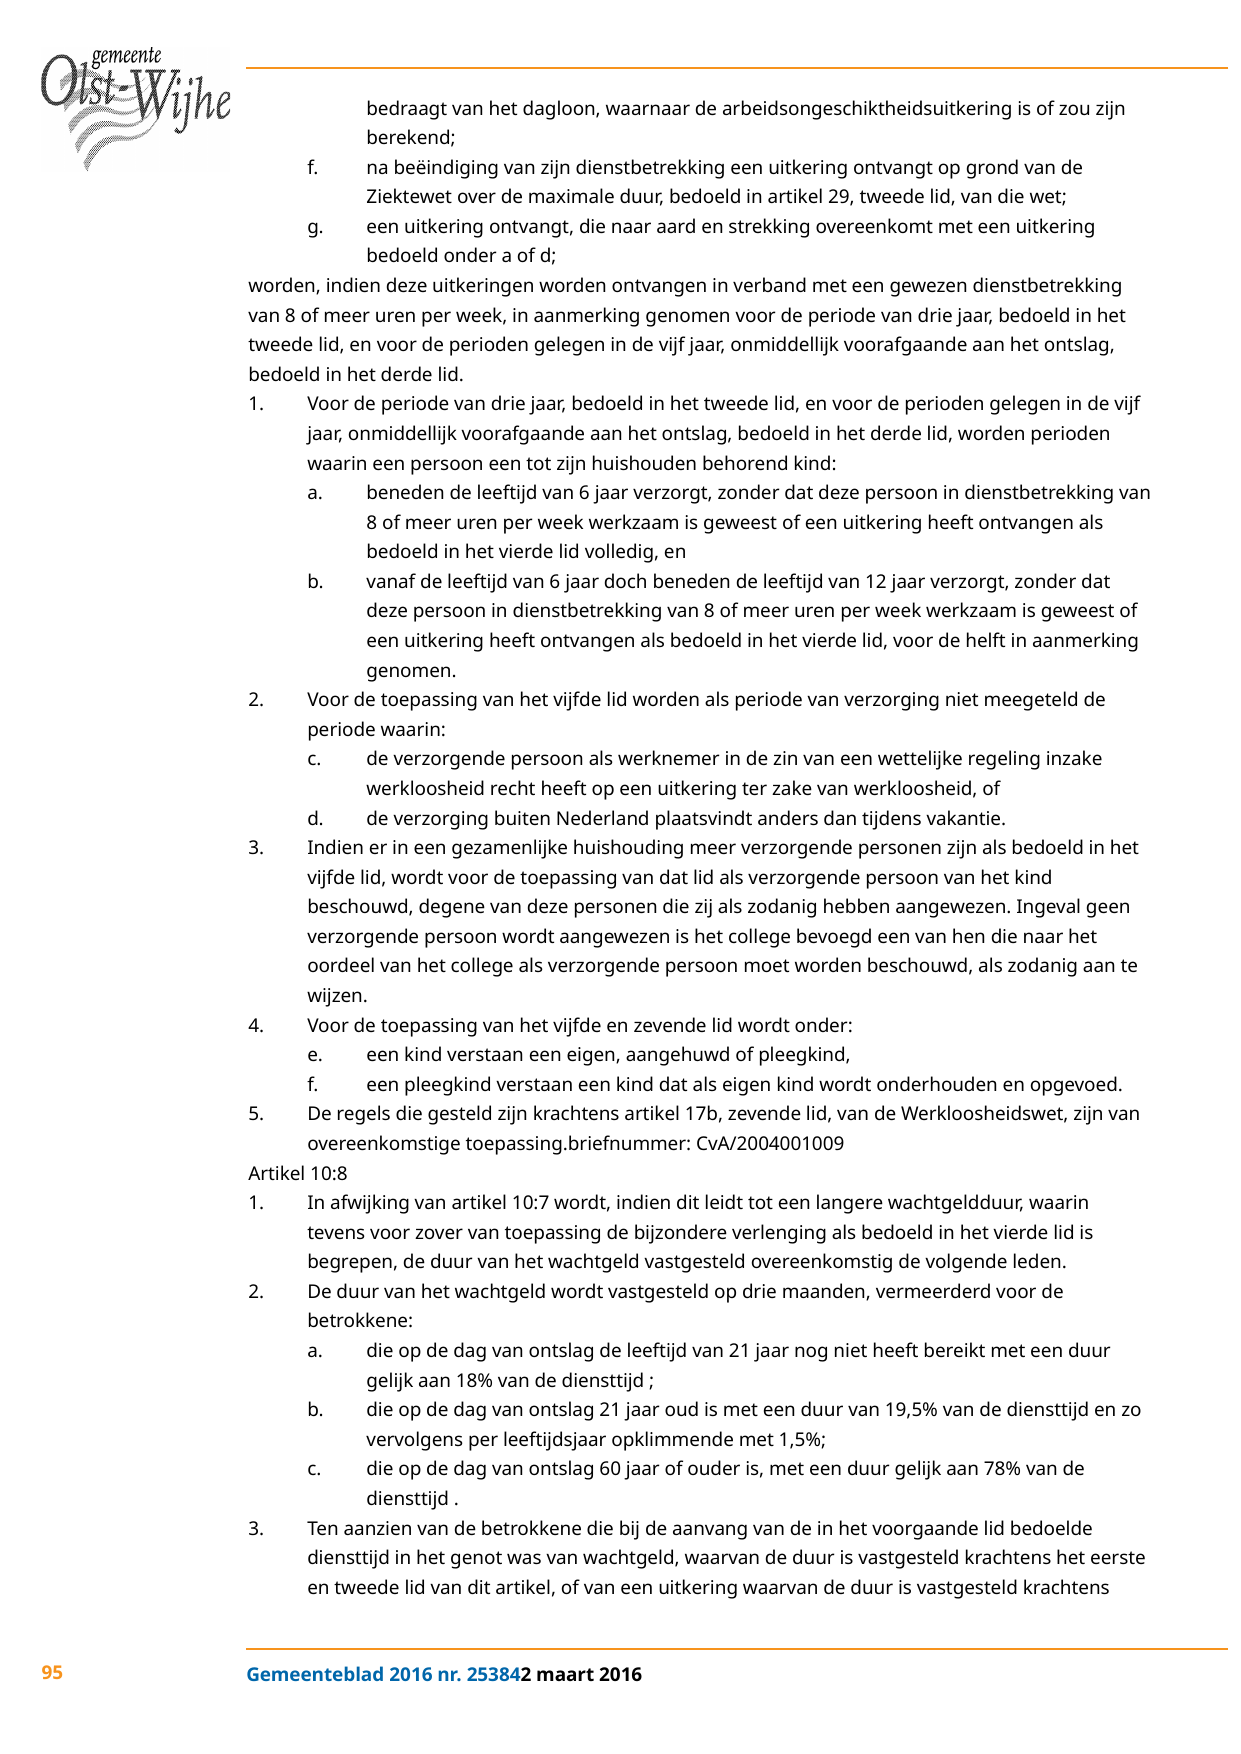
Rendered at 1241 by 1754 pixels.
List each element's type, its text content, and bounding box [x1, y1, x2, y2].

list de verzorging buiten Nederland plaatsvindt anders dan tijdens vakantie. [307, 805, 1152, 831]
list beneden de leeftijd van 6 jaar verzorgt, zonder dat deze persoon in dienstbetrekking van 8 of meer uren per week werkzaam is geweest of een uitkering heeft ontvangen als bedoeld in het vierde lid volledig, en [307, 479, 1152, 564]
list die op de dag van ontslag 21 jaar oud is met een duur van 19,5% van de diensttijd en zo vervolgens per leeftijdsjaar opklimmende met 1,5%; [307, 1396, 1152, 1452]
list Voor de toepassing van het vijfde en zevende lid wordt onder: [248, 1012, 1152, 1038]
list een pleegkind verstaan een kind dat als eigen kind wordt onderhouden en opgevoed. [307, 1071, 1152, 1097]
list vanaf de leeftijd van 6 jaar doch beneden de leeftijd van 12 jaar verzorgt, zonder dat deze persoon in dienstbetrekking van 8 of meer uren per week werkzaam is geweest of een uitkering heeft ontvangen als bedoeld in het vierde lid, voor de helft in aanmerking genomen. [307, 568, 1152, 683]
list Indien er in een gezamenlijke huishouding meer verzorgende personen zijn als bedoeld in het vijfde lid, wordt voor de toepassing van dat lid als verzorgende persoon van het kind beschouwd, degene van deze personen die zij als zodanig hebben aangewezen. Ingeval geen verzorgende persoon wordt aangewezen is het college bevoegd een van hen die naar het oordeel van het college als verzorgende persoon moet worden beschouwd, als zodanig aan te wijzen. [248, 834, 1152, 1008]
list De regels die gesteld zijn krachtens artikel 17b, zevende lid, van de Werkloosheidswet, zijn van overeenkomstige toepassing.briefnummer: CvA/2004001009 [248, 1101, 1152, 1156]
list In afwijking van artikel 10:7 wordt, indien dit leidt tot een langere wachtgeldduur, waarin tevens voor zover van toepassing de bijzondere verlenging als bedoeld in het vierde lid is begrepen, de duur van het wachtgeld vastgesteld overeenkomstig de volgende leden. [248, 1189, 1152, 1274]
list Voor de periode van drie jaar, bedoeld in het tweede lid, en voor de perioden gelegen in de vijf jaar, onmiddellijk voorafgaande aan het ontslag, bedoeld in het derde lid, worden perioden waarin een persoon een tot zijn huishouden behorend kind: [248, 391, 1152, 476]
list Voor de toepassing van het vijfde lid worden als periode van verzorging niet meegeteld de periode waarin: [248, 686, 1152, 742]
list bedraagt van het dagloon, waarnaar de arbeidsongeschiktheidsuitkering is of zou zijn berekend; [307, 95, 1152, 150]
list de verzorgende persoon als werknemer in de zin van een wettelijke regeling inzake werkloosheid recht heeft op een uitkering ter zake van werkloosheid, of [307, 746, 1152, 801]
list die op de dag van ontslag de leeftijd van 21 jaar nog niet heeft bereikt met een duur gelijk aan 18% van de diensttijd ; [307, 1337, 1152, 1393]
list na beëindiging van zijn dienstbetrekking een uitkering ontvangt op grond van de Ziektewet over de maximale duur, bedoeld in artikel 29, tweede lid, van die wet; [307, 154, 1152, 209]
text Artikel 10:8 [248, 1160, 1152, 1186]
list een uitkering ontvangt, die naar aard en strekking overeenkomt met een uitkering bedoeld onder a of d; [307, 213, 1152, 268]
text worden, indien deze uitkeringen worden ontvangen in verband met een gewezen dienstbetrekking van 8 of meer uren per week, in aanmerking genomen voor de periode van drie jaar, bedoeld in het tweede lid, en voor de perioden gelegen in de vijf jaar, onmiddellijk voorafgaande aan het ontslag, bedoeld in het derde lid. [248, 272, 1152, 387]
picture [41, 47, 231, 172]
list een kind verstaan een eigen, aangehuwd of pleegkind, [307, 1041, 1152, 1067]
list Ten aanzien van de betrokkene die bij de aanvang van de in het voorgaande lid bedoelde diensttijd in het genot was van wachtgeld, waarvan de duur is vastgesteld krachtens het eerste en tweede lid van dit artikel, of van een uitkering waarvan de duur is vastgesteld krachtens [248, 1515, 1152, 1600]
list De duur van het wachtgeld wordt vastgesteld op drie maanden, vermeerderd voor de betrokkene: [248, 1278, 1152, 1333]
list die op de dag van ontslag 60 jaar of ouder is, met een duur gelijk aan 78% van de diensttijd . [307, 1456, 1152, 1511]
